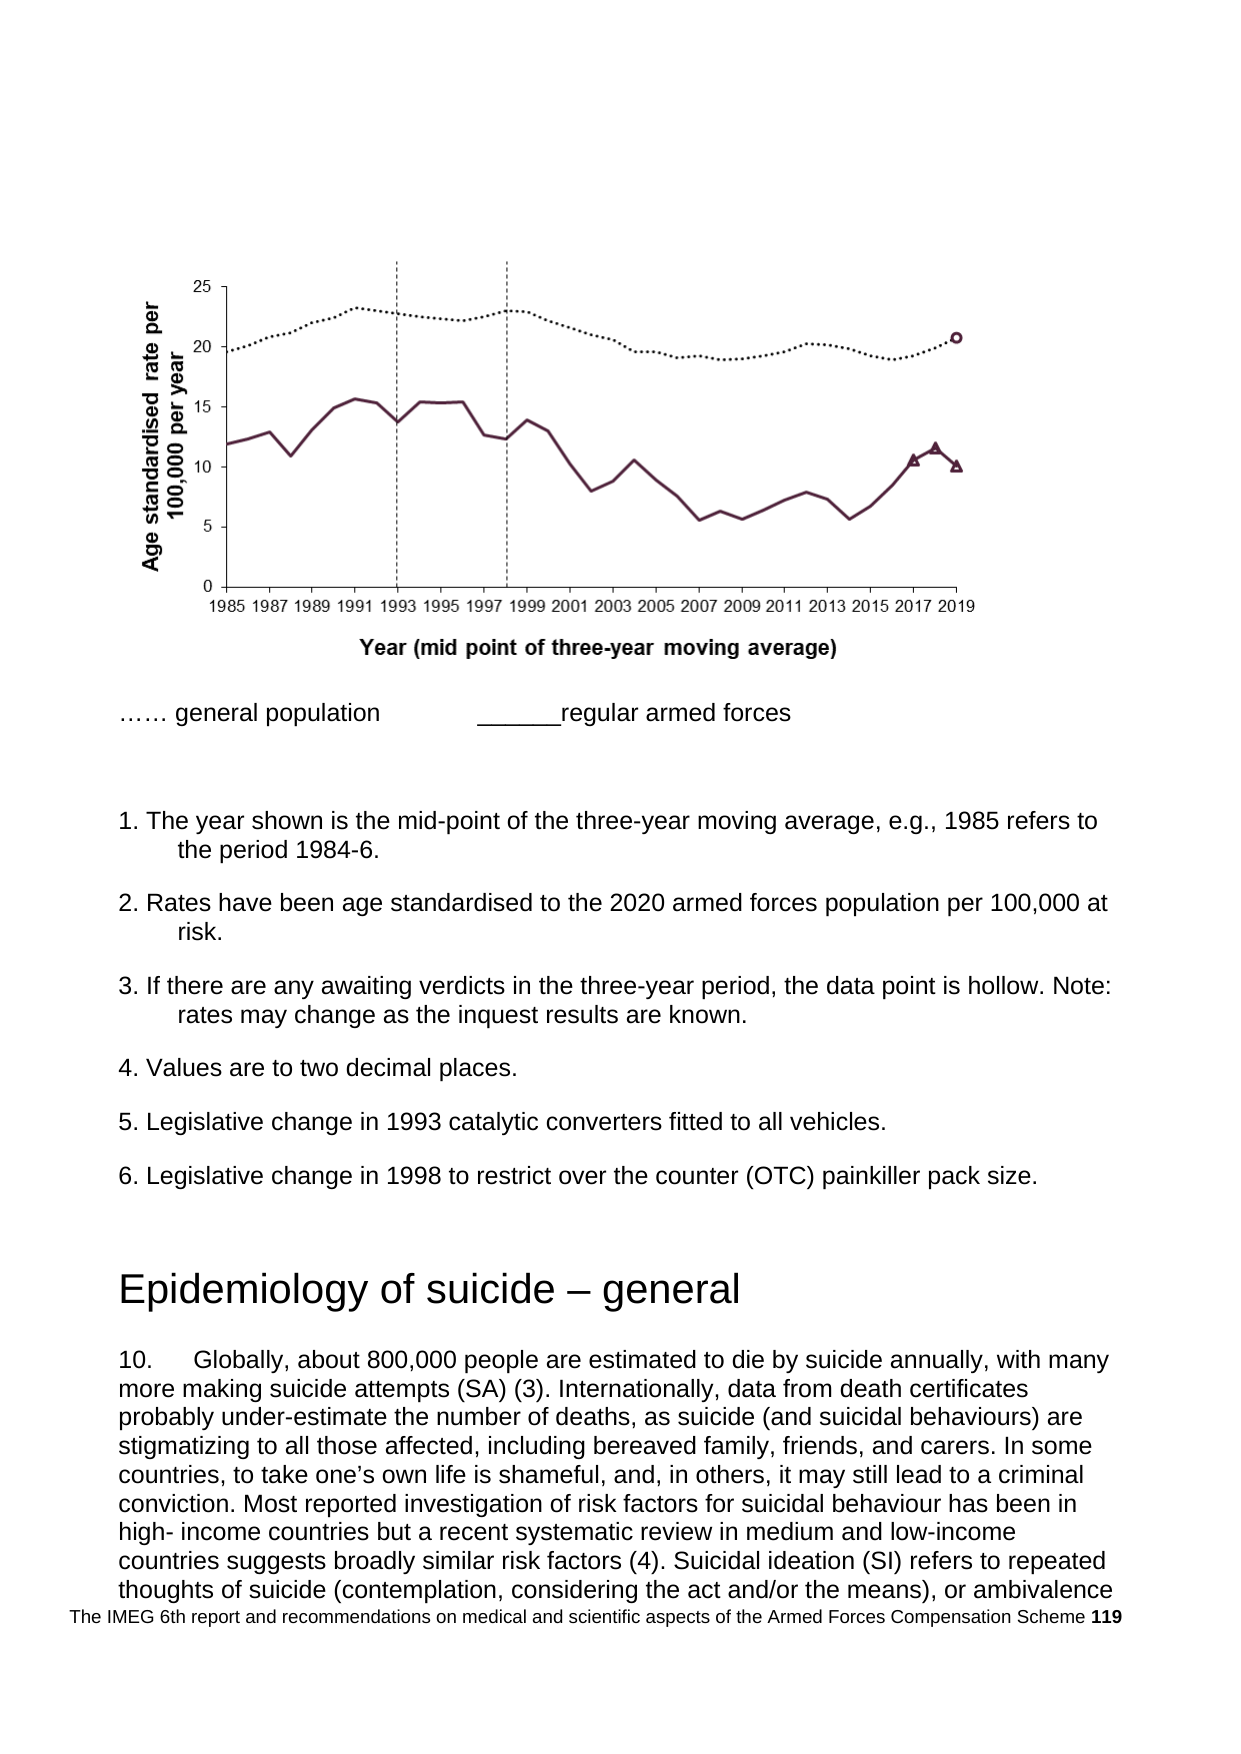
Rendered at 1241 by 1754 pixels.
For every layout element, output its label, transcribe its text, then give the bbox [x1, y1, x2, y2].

list 1. The year shown is the mid-point of the three-year moving average, e.g., 1985 refers to the period 1984-6. [118, 806, 1122, 863]
list 5. Legislative change in 1993 catalytic converters fitted to all vehicles. [118, 1107, 1122, 1136]
list 3. If there are any awaiting verdicts in the three-year period, the data point is hollow. Note: rates may change as the inquest results are known. [118, 971, 1122, 1028]
list Globally, about 800,000 people are estimated to die by suicide annually, with many more making suicide attempts (SA) (3). Internationally, data from death certificates probably under-estimate the number of deaths, as suicide (and suicidal behaviours) are stigmatizing to all those affected, including bereaved family, friends, and carers. In some countries, to take one’s own life is shameful, and, in others, it may still lead to a criminal conviction. Most reported investigation of risk factors for suicidal behaviour has been in high- income countries but a recent systematic review in medium and low-income countries suggests broadly similar risk factors (4). Suicidal ideation (SI) refers to repeated thoughts of suicide (contemplation, considering the act and/or the means), or ambivalence [118, 1345, 1122, 1603]
list 4. Values are to two decimal places. [118, 1053, 1122, 1082]
list 6. Legislative change in 1998 to restrict over the counter (OTC) painkiller pack size. [118, 1161, 1122, 1190]
text …… general population ______regular armed forces [118, 698, 1122, 727]
subtitle Epidemiology of suicide – general [118, 1265, 1122, 1313]
list 2. Rates have been age standardised to the 2020 armed forces population per 100,000 at risk. [118, 888, 1122, 946]
